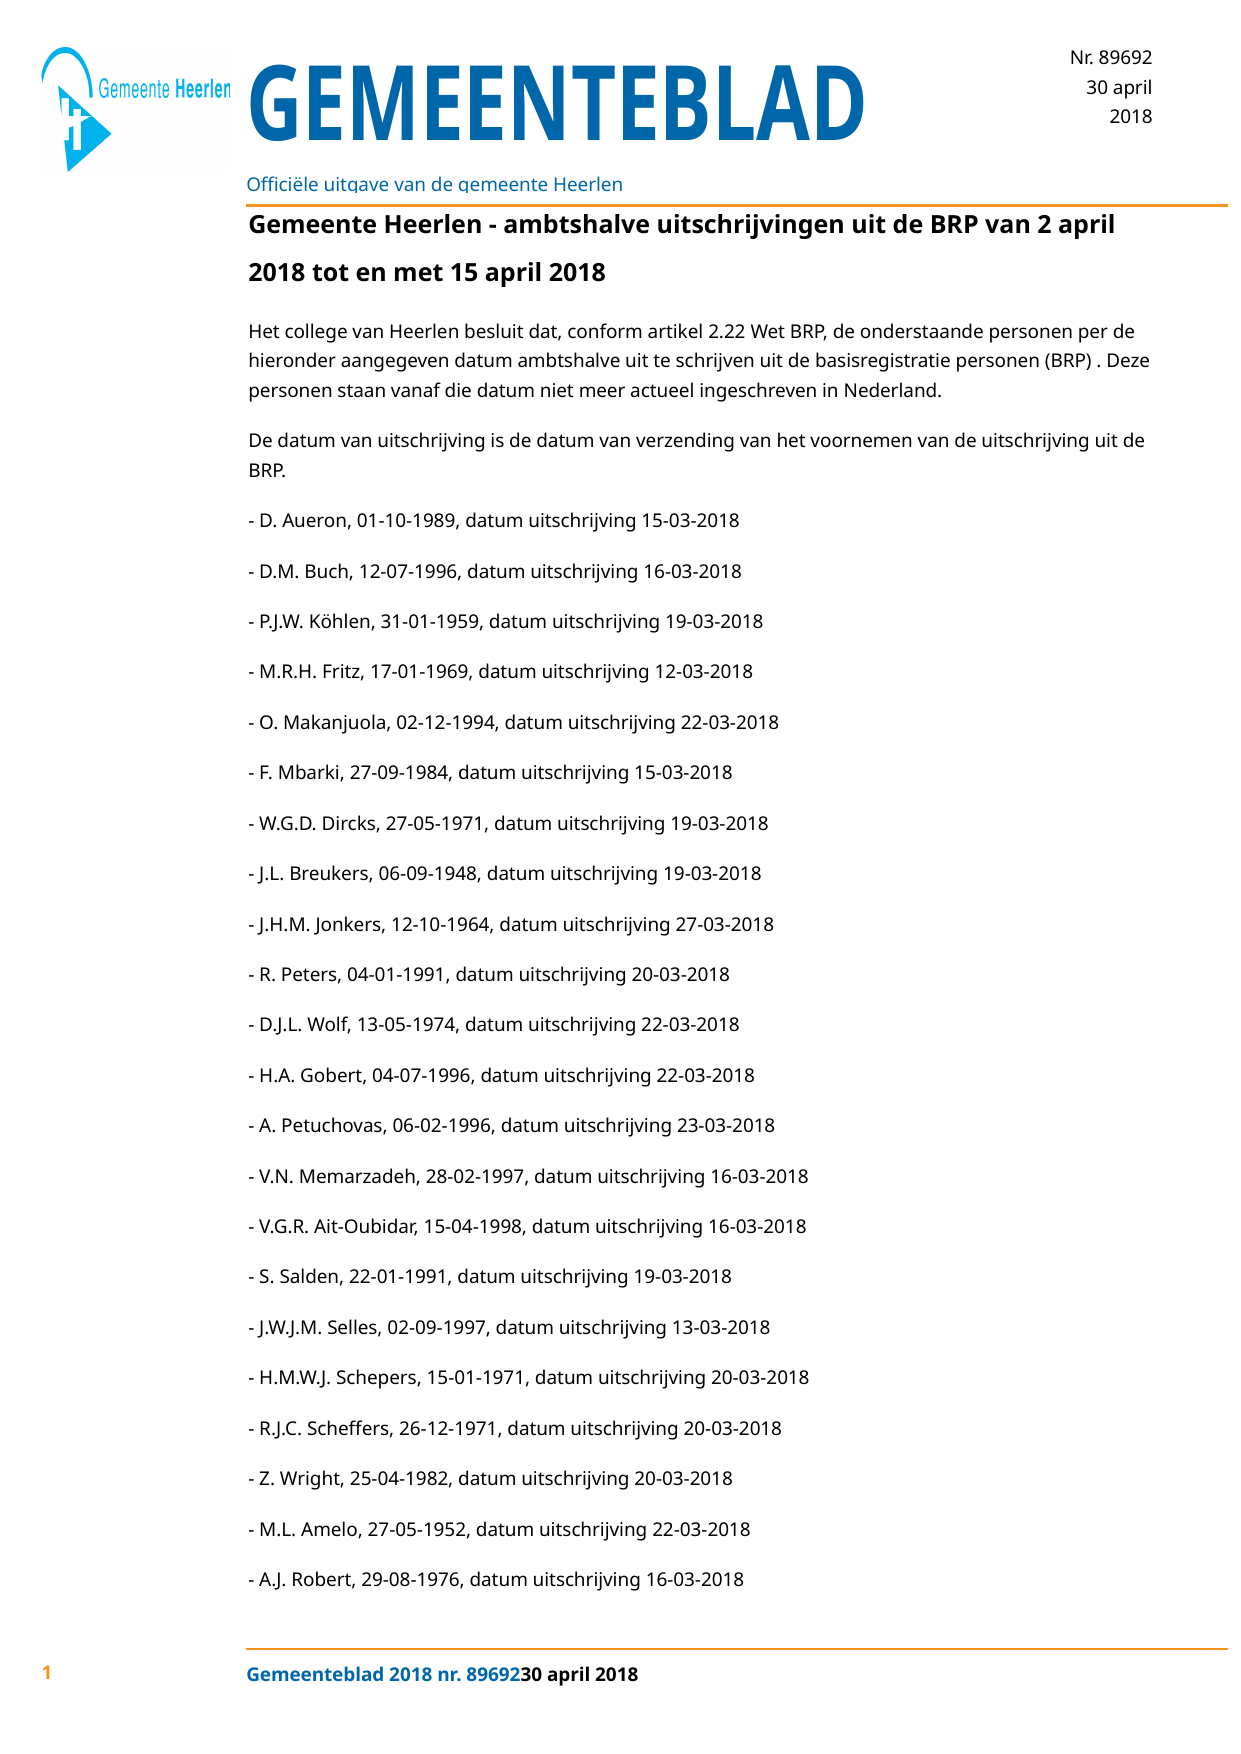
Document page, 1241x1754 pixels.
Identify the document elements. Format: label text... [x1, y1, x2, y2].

text - D. Aueron, 01-10-1989, datum uitschrijving 15-03-2018 [248, 507, 1152, 533]
text - R.J.C. Scheffers, 26-12-1971, datum uitschrijving 20-03-2018 [248, 1415, 1152, 1441]
text - Z. Wright, 25-04-1982, datum uitschrijving 20-03-2018 [248, 1465, 1152, 1491]
text - J.L. Breukers, 06-09-1948, datum uitschrijving 19-03-2018 [248, 860, 1152, 886]
text Het college van Heerlen besluit dat, conform artikel 2.22 Wet BRP, de onderstaande personen per de hieronder aangegeven datum ambtshalve uit te schrijven uit de basisregistratie personen (BRP) . Deze personen staan vanaf die datum niet meer actueel ingeschreven in Nederland. [248, 318, 1152, 403]
text - A.J. Robert, 29-08-1976, datum uitschrijving 16-03-2018 [248, 1566, 1152, 1592]
text - S. Salden, 22-01-1991, datum uitschrijving 19-03-2018 [248, 1264, 1152, 1289]
text - D.M. Buch, 12-07-1996, datum uitschrijving 16-03-2018 [248, 558, 1152, 584]
text - M.L. Amelo, 27-05-1952, datum uitschrijving 22-03-2018 [248, 1516, 1152, 1542]
text - V.G.R. Ait-Oubidar, 15-04-1998, datum uitschrijving 16-03-2018 [248, 1213, 1152, 1239]
text - V.N. Memarzadeh, 28-02-1997, datum uitschrijving 16-03-2018 [248, 1163, 1152, 1189]
picture [41, 47, 58, 70]
text - R. Peters, 04-01-1991, datum uitschrijving 20-03-2018 [248, 961, 1152, 987]
text - A. Petuchovas, 06-02-1996, datum uitschrijving 23-03-2018 [248, 1112, 1152, 1138]
text De datum van uitschrijving is de datum van verzending van het voornemen van de uitschrijving uit de BRP. [248, 427, 1152, 483]
text - F. Mbarki, 27-09-1984, datum uitschrijving 15-03-2018 [248, 759, 1152, 785]
text - J.H.M. Jonkers, 12-10-1964, datum uitschrijving 27-03-2018 [248, 911, 1152, 937]
text - J.W.J.M. Selles, 02-09-1997, datum uitschrijving 13-03-2018 [248, 1314, 1152, 1340]
picture [41, 47, 231, 172]
text - H.A. Gobert, 04-07-1996, datum uitschrijving 22-03-2018 [248, 1062, 1152, 1088]
text - W.G.D. Dircks, 27-05-1971, datum uitschrijving 19-03-2018 [248, 810, 1152, 836]
text - D.J.L. Wolf, 13-05-1974, datum uitschrijving 22-03-2018 [248, 1012, 1152, 1037]
text - P.J.W. Köhlen, 31-01-1959, datum uitschrijving 19-03-2018 [248, 608, 1152, 634]
text - M.R.H. Fritz, 17-01-1969, datum uitschrijving 12-03-2018 [248, 659, 1152, 684]
text - O. Makanjuola, 02-12-1994, datum uitschrijving 22-03-2018 [248, 709, 1152, 735]
text Gemeente Heerlen - ambtshalve uitschrijvingen uit de BRP van 2 april 2018 tot en met 15 april 2018 [248, 207, 1152, 288]
text - H.M.W.J. Schepers, 15-01-1971, datum uitschrijving 20-03-2018 [248, 1364, 1152, 1390]
